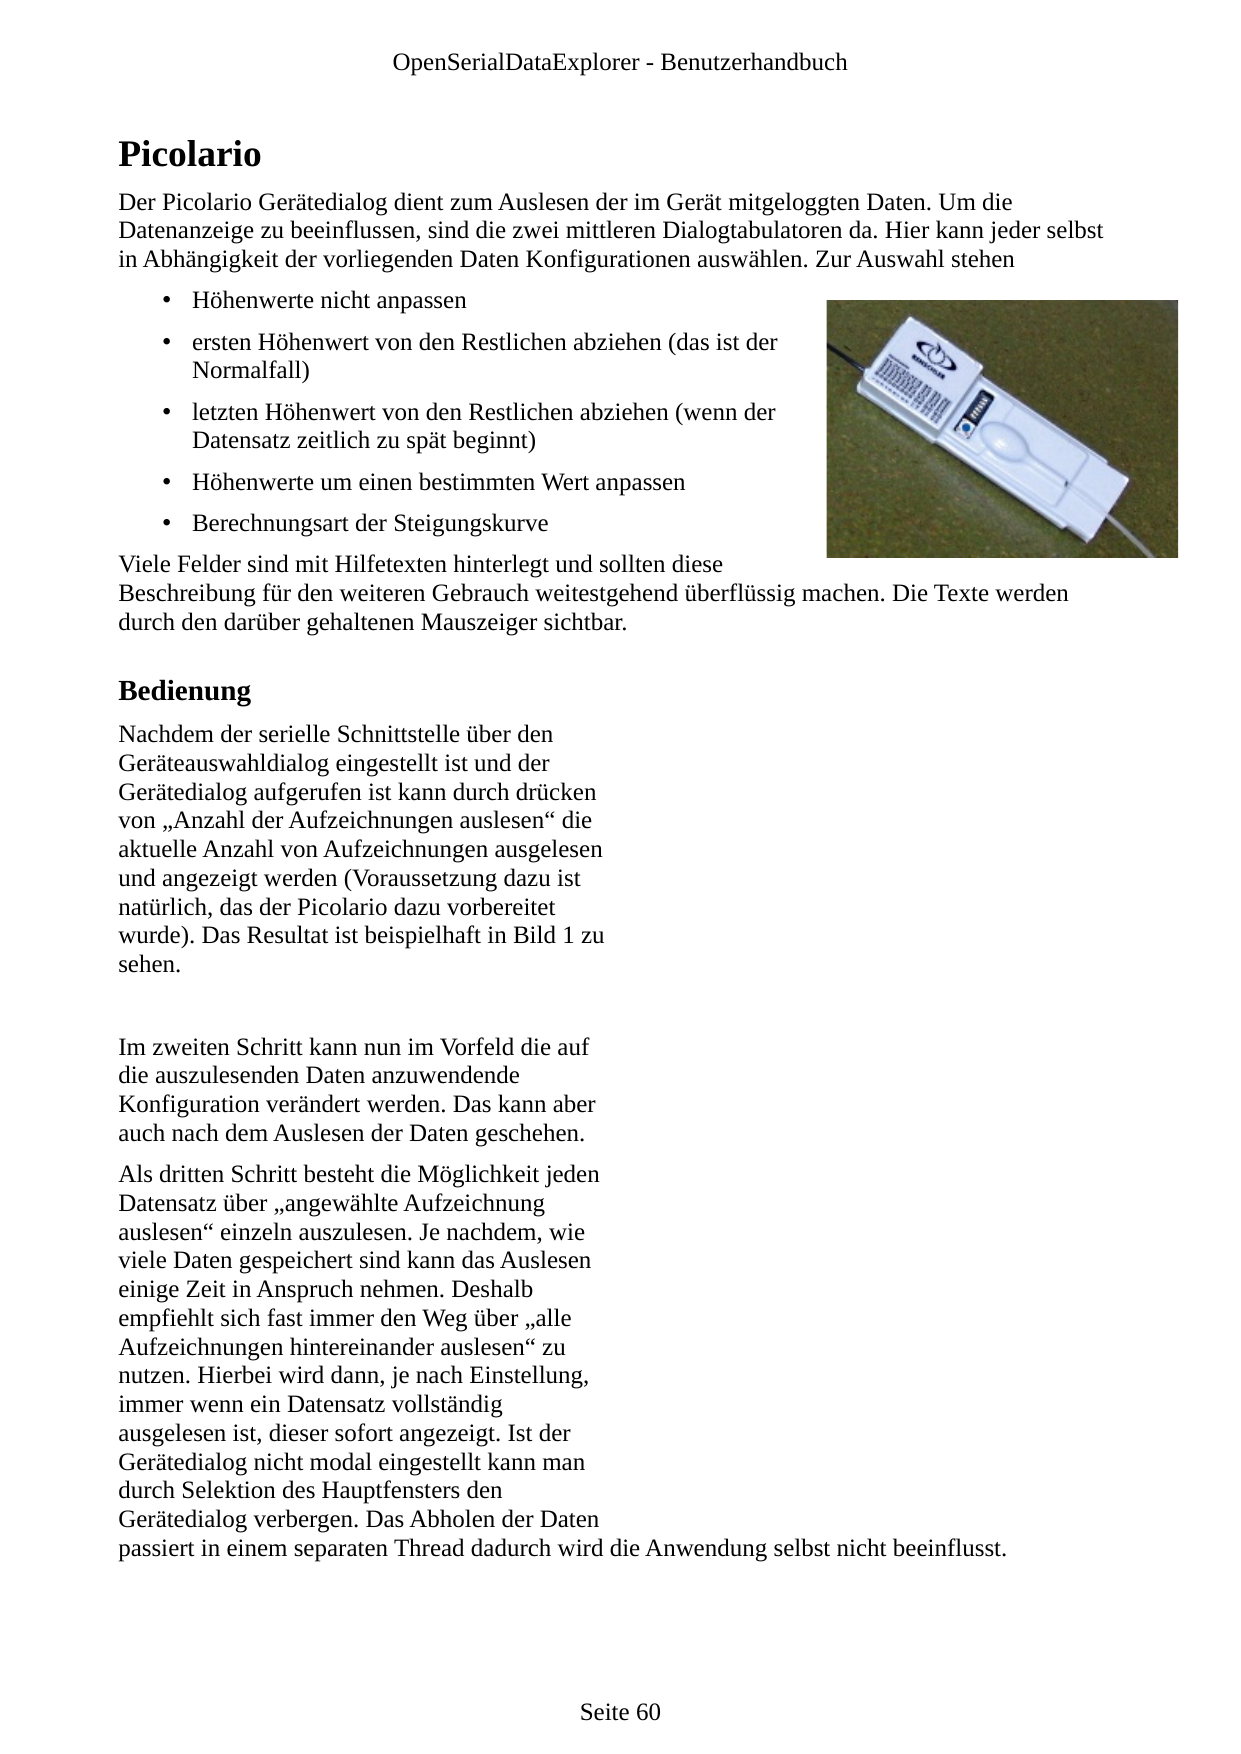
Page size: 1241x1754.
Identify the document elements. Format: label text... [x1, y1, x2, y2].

text Als dritten Schritt besteht die Möglichkeit jeden Datensatz über „angewählte Aufzeichnung auslesen“ einzeln auszulesen. Je nachdem, wie viele Daten gespeichert sind kann das Auslesen einige Zeit in Anspruch nehmen. Deshalb empfiehlt sich fast immer den Weg über „alle Aufzeichnungen hintereinander auslesen“ zu nutzen. Hierbei wird dann, je nach Einstellung, immer wenn ein Datensatz vollständig ausgelesen ist, dieser sofort angezeigt. Ist der Gerätedialog nicht modal eingestellt kann man durch Selektion des Hauptfensters den Gerätedialog verbergen. Das Abholen der Daten passiert in einem separaten Thread dadurch wird die Anwendung selbst nicht beeinflusst. [118, 1159, 1122, 1562]
list Berechnungsart der Steigungskurve [162, 508, 826, 537]
text Nachdem der serielle Schnittstelle über den Geräteauswahldialog eingestellt ist und der Gerätedialog aufgerufen ist kann durch drücken von „Anzahl der Aufzeichnungen auslesen“ die aktuelle Anzahl von Aufzeichnungen ausgelesen und angezeigt werden (Voraussetzung dazu ist natürlich, das der Picolario dazu vorbereitet wurde). Das Resultat ist beispielhaft in Bild 1 zu sehen. [118, 719, 1122, 978]
text Der Picolario Gerätedialog dient zum Auslesen der im Gerät mitgeloggten Daten. Um die Datenanzeige zu beeinflussen, sind die zwei mittleren Dialogtabulatoren da. Hier kann jeder selbst in Abhängigkeit der vorliegenden Daten Konfigurationen auswählen. Zur Auswahl stehen [118, 187, 1122, 273]
picture [826, 300, 1179, 558]
text Viele Felder sind mit Hilfetexten hinterlegt und sollten diese Beschreibung für den weiteren Gebrauch weitestgehend überflüssig machen. Die Texte werden durch den darüber gehaltenen Mauszeiger sichtbar. [118, 549, 1122, 636]
subtitle Picolario [118, 131, 1122, 174]
subtitle Bedienung [118, 673, 1122, 707]
list ersten Höhenwert von den Restlichen abziehen (das ist der Normalfall) [162, 327, 826, 384]
list Höhenwerte um einen bestimmten Wert anpassen [162, 467, 826, 496]
text Im zweiten Schritt kann nun im Vorfeld die auf die auszulesenden Daten anzuwendende Konfiguration verändert werden. Das kann aber auch nach dem Auslesen der Daten geschehen. [118, 1032, 1122, 1147]
list Höhenwerte nicht anpassen [162, 286, 1122, 314]
list letzten Höhenwert von den Restlichen abziehen (wenn der Datensatz zeitlich zu spät beginnt) [162, 397, 826, 454]
